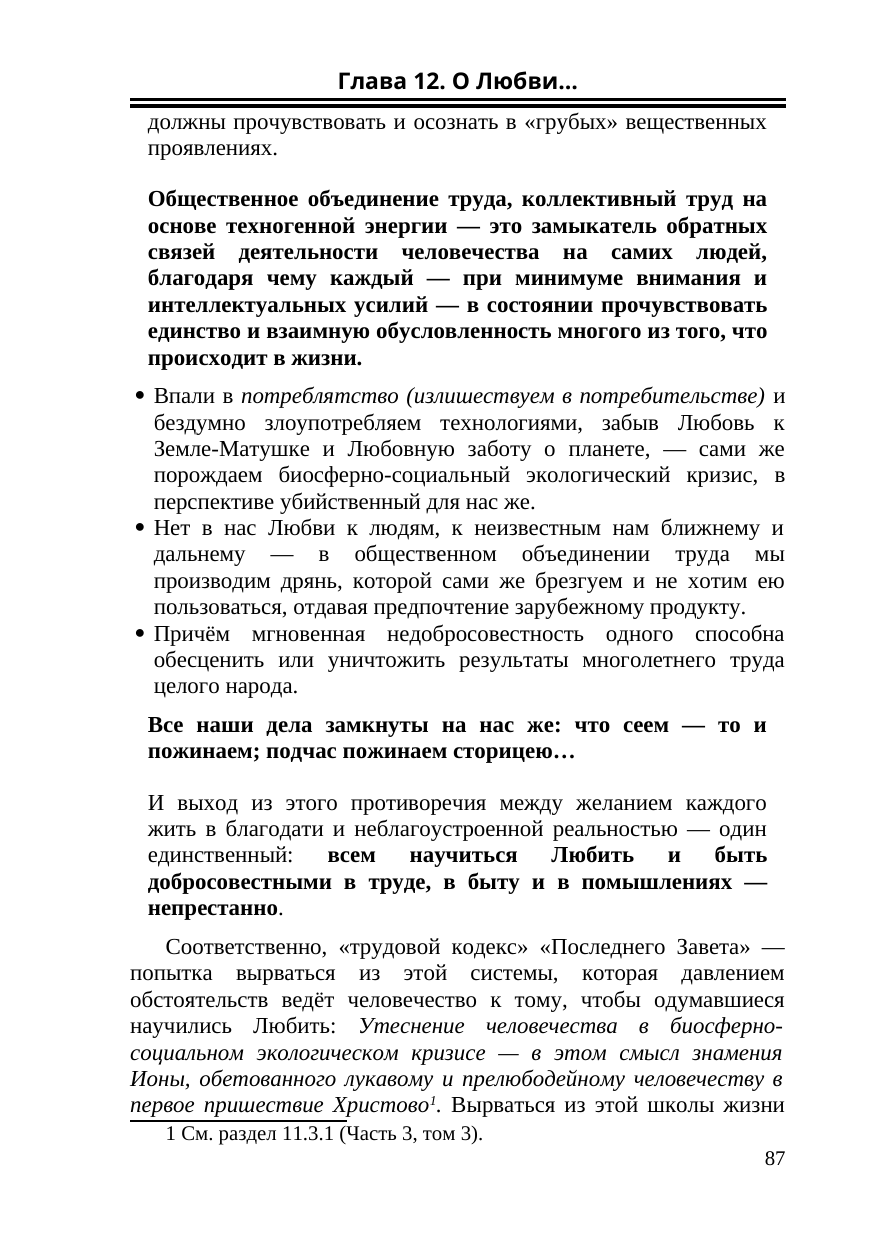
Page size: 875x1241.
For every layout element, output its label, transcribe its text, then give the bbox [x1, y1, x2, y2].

text Все наши дела замкнуты на нас же: что сеем — то и пожинаем; подчас пожинаем сторицею… [148, 711, 768, 764]
list Причём мгновенная недобросовестность одного способна обесценить или уничтожить результаты многолетнего труда целого народа. [136, 619, 786, 699]
text Соответственно, «трудовой кодекс» «Последнего Завета» — попытка вырваться из этой системы, которая давлением обстоятельств ведёт человечество к тому, чтобы одумавшиеся научились Любить: Утеснение человечества в биосферно-социальном экологическом кризисе — в этом смысл знамения Ионы, обетованного лукавому и прелюбодейному человечеству в первое пришествие Христово. Вырваться из этой школы жизни [130, 933, 786, 1118]
text См. раздел 11.3.1 (Часть 3, том 3). [130, 1121, 786, 1145]
list Нет в нас Любви к людям, к неизвестным нам ближнему и дальнему — в общественном объединении труда мы производим дрянь, которой сами же брезгуем и не хотим ею пользоваться, отдавая предпочтение зарубежному продукту. [136, 514, 786, 619]
list Впали в потреблятство (излишествуем в потребительстве) и бездумно злоупотребляем технологиями, забыв Любовь к Земле-Матушке и Любовную заботу о планете, — сами же порождаем биосферно-социаль­ный экологический кризис, в перспективе убийственный для нас же. [136, 382, 786, 514]
text должны прочувствовать и осознать в «грубых» вещественных проявлениях. [148, 108, 768, 160]
text И выход из этого противоречия между желанием каждого жить в благодати и неблагоустроенной реальностью — один единственный: всем научиться Любить и быть добросовестными в труде, в быту и в помышлениях — непрестанно. [148, 789, 768, 921]
text Общественное объединение труда, коллективный труд на основе техногенной энергии — это замыкатель обратных связей деятельности человечества на самих людей, благодаря чему каждый — при минимуме внимания и интеллектуальных усилий — в состоянии прочувствовать единство и взаимную обусловленность многого из того, что происходит в жизни. [148, 185, 768, 370]
